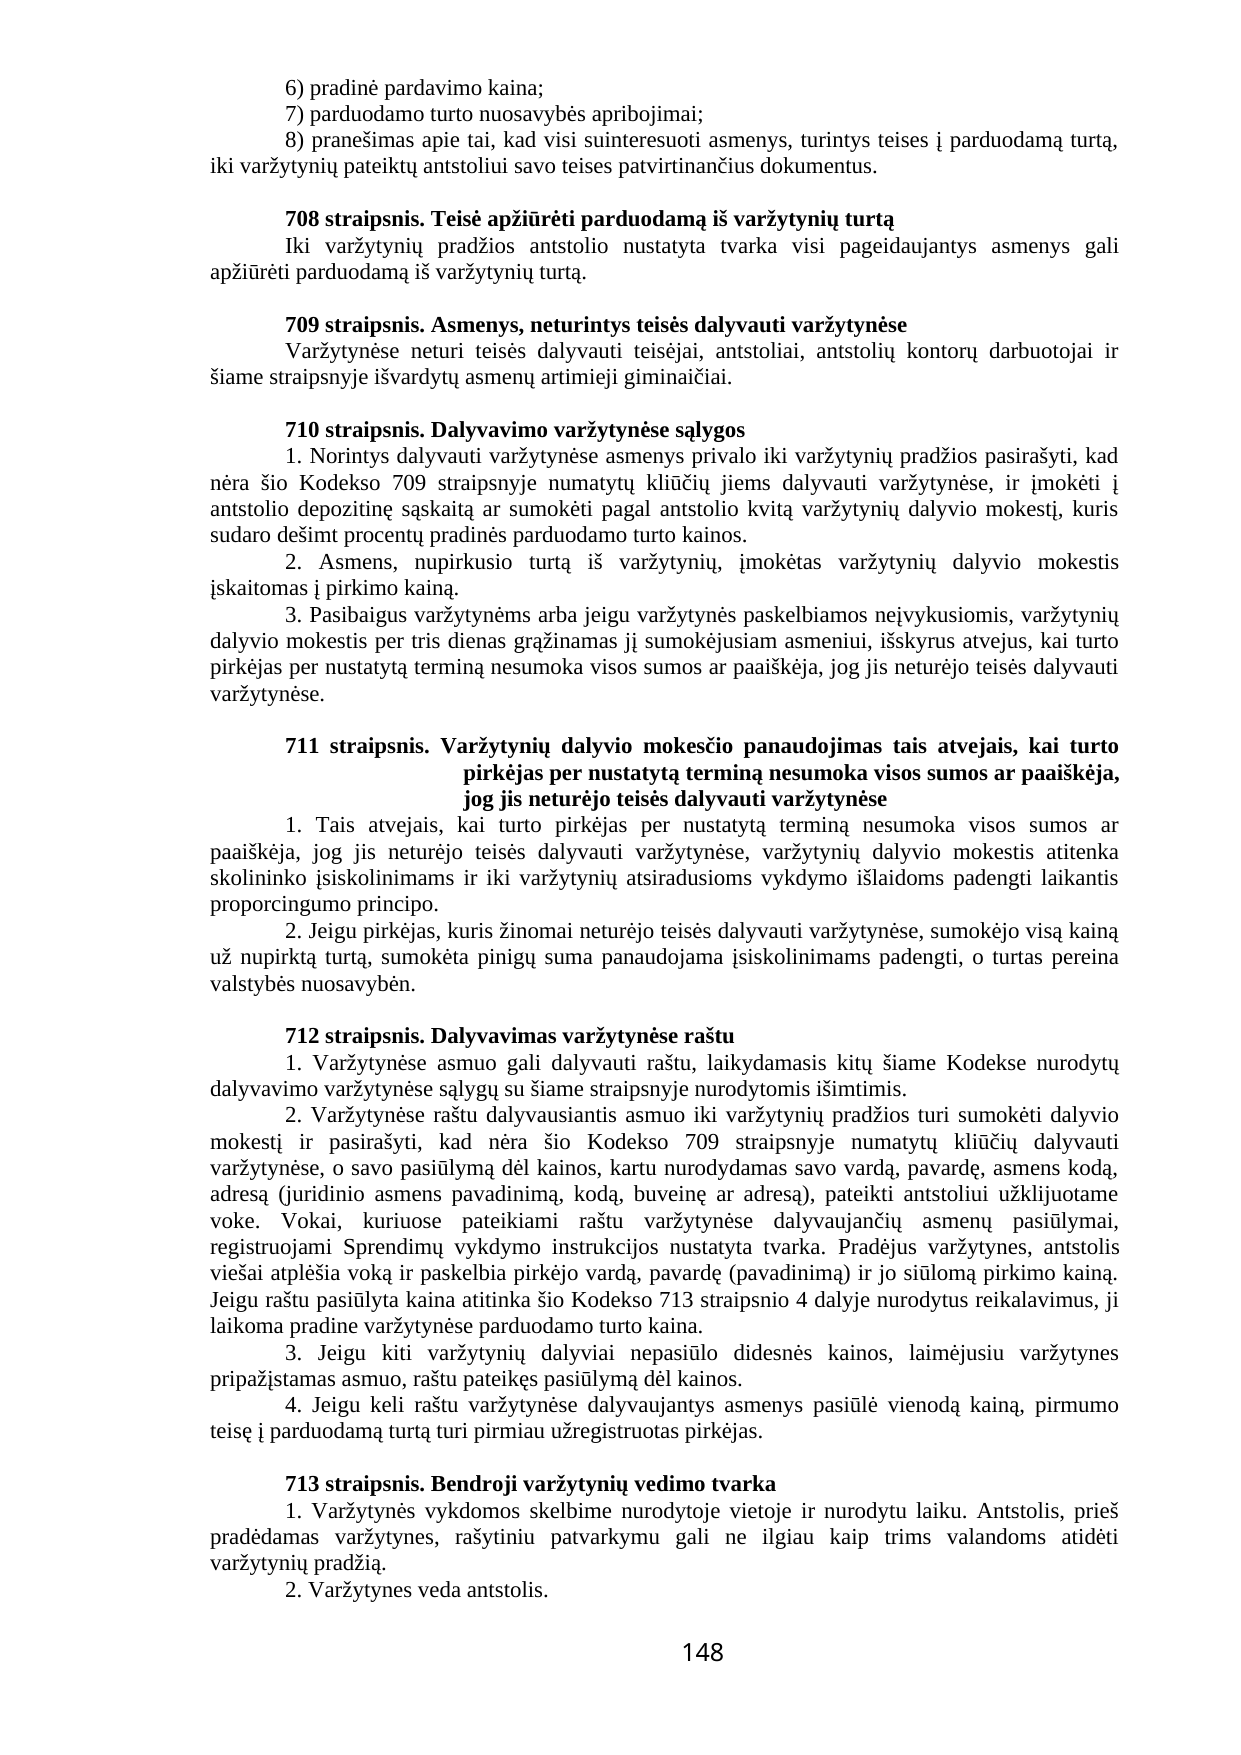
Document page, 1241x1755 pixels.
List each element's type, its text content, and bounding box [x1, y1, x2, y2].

text Varžytynėse neturi teisės dalyvauti teisėjai, antstoliai, antstolių kontorų darbuotojai ir šiame straipsnyje išvardytų asmenų artimieji giminaičiai. [210, 337, 1120, 390]
text 709 straipsnis. Asmenys, neturintys teisės dalyvauti varžytynėse [210, 311, 1120, 337]
text 2. Varžytynes veda antstolis. [210, 1576, 1120, 1602]
text 8) pranešimas apie tai, kad visi suinteresuoti asmenys, turintys teises į parduodamą turtą, iki varžytynių pateiktų antstoliui savo teises patvirtinančius dokumentus. [210, 126, 1120, 179]
text 1. Tais atvejais, kai turto pirkėjas per nustatytą terminą nesumoka visos sumos ar paaiškėja, jog jis neturėjo teisės dalyvauti varžytynėse, varžytynių dalyvio mokestis atitenka skolininko įsiskolinimams ir iki varžytynių atsiradusioms vykdymo išlaidoms padengti laikantis proporcingumo principo. [210, 811, 1120, 917]
text 1. Norintys dalyvauti varžytynėse asmenys privalo iki varžytynių pradžios pasirašyti, kad nėra šio Kodekso 709 straipsnyje numatytų kliūčių jiems dalyvauti varžytynėse, ir įmokėti į antstolio depozitinę sąskaitą ar sumokėti pagal antstolio kvitą varžytynių dalyvio mokestį, kuris sudaro dešimt procentų pradinės parduodamo turto kainos. [210, 442, 1120, 548]
text 3. Jeigu kiti varžytynių dalyviai nepasiūlo didesnės kainos, laimėjusiu varžytynes pripažįstamas asmuo, raštu pateikęs pasiūlymą dėl kainos. [210, 1338, 1120, 1391]
text 711 straipsnis. Varžytynių dalyvio mokesčio panaudojimas tais atvejais, kai turto pirkėjas per nustatytą terminą nesumoka visos sumos ar paaiškėja, jog jis neturėjo teisės dalyvauti varžytynėse [285, 732, 1120, 811]
text 6) pradinė pardavimo kaina; [210, 73, 1120, 100]
text 2. Varžytynėse raštu dalyvausiantis asmuo iki varžytynių pradžios turi sumokėti dalyvio mokestį ir pasirašyti, kad nėra šio Kodekso 709 straipsnyje numatytų kliūčių dalyvauti varžytynėse, o savo pasiūlymą dėl kainos, kartu nurodydamas savo vardą, pavardę, asmens kodą, adresą (juridinio asmens pavadinimą, kodą, buveinę ar adresą), pateikti antstoliui užklijuotame voke. Vokai, kuriuose pateikiami raštu varžytynėse dalyvaujančių asmenų pasiūlymai, registruojami Sprendimų vykdymo instrukcijos nustatyta tvarka. Pradėjus varžytynes, antstolis viešai atplėšia voką ir paskelbia pirkėjo vardą, pavardę (pavadinimą) ir jo siūlomą pirkimo kainą. Jeigu raštu pasiūlyta kaina atitinka šio Kodekso 713 straipsnio 4 dalyje nurodytus reikalavimus, ji laikoma pradine varžytynėse parduodamo turto kaina. [210, 1101, 1120, 1338]
text 1. Varžytynės vykdomos skelbime nurodytoje vietoje ir nurodytu laiku. Antstolis, prieš pradėdamas varžytynes, rašytiniu patvarkymu gali ne ilgiau kaip trims valandoms atidėti varžytynių pradžią. [210, 1497, 1120, 1576]
text 710 straipsnis. Dalyvavimo varžytynėse sąlygos [210, 416, 1120, 442]
text 708 straipsnis. Teisė apžiūrėti parduodamą iš varžytynių turtą [210, 205, 1120, 232]
text Iki varžytynių pradžios antstolio nustatyta tvarka visi pageidaujantys asmenys gali apžiūrėti parduodamą iš varžytynių turtą. [210, 232, 1120, 284]
text 7) parduodamo turto nuosavybės apribojimai; [210, 100, 1120, 126]
text 3. Pasibaigus varžytynėms arba jeigu varžytynės paskelbiamos neįvykusiomis, varžytynių dalyvio mokestis per tris dienas grąžinamas jį sumokėjusiam asmeniui, išskyrus atvejus, kai turto pirkėjas per nustatytą terminą nesumoka visos sumos ar paaiškėja, jog jis neturėjo teisės dalyvauti varžytynėse. [210, 601, 1120, 706]
text 2. Asmens, nupirkusio turtą iš varžytynių, įmokėtas varžytynių dalyvio mokestis įskaitomas į pirkimo kainą. [210, 548, 1120, 601]
text 713 straipsnis. Bendroji varžytynių vedimo tvarka [210, 1470, 1120, 1497]
text 4. Jeigu keli raštu varžytynėse dalyvaujantys asmenys pasiūlė vienodą kainą, pirmumo teisę į parduodamą turtą turi pirmiau užregistruotas pirkėjas. [210, 1391, 1120, 1444]
text 2. Jeigu pirkėjas, kuris žinomai neturėjo teisės dalyvauti varžytynėse, sumokėjo visą kainą už nupirktą turtą, sumokėta pinigų suma panaudojama įsiskolinimams padengti, o turtas pereina valstybės nuosavybėn. [210, 917, 1120, 996]
text 712 straipsnis. Dalyvavimas varžytynėse raštu [210, 1022, 1120, 1049]
text 1. Varžytynėse asmuo gali dalyvauti raštu, laikydamasis kitų šiame Kodekse nurodytų dalyvavimo varžytynėse sąlygų su šiame straipsnyje nurodytomis išimtimis. [210, 1049, 1120, 1101]
